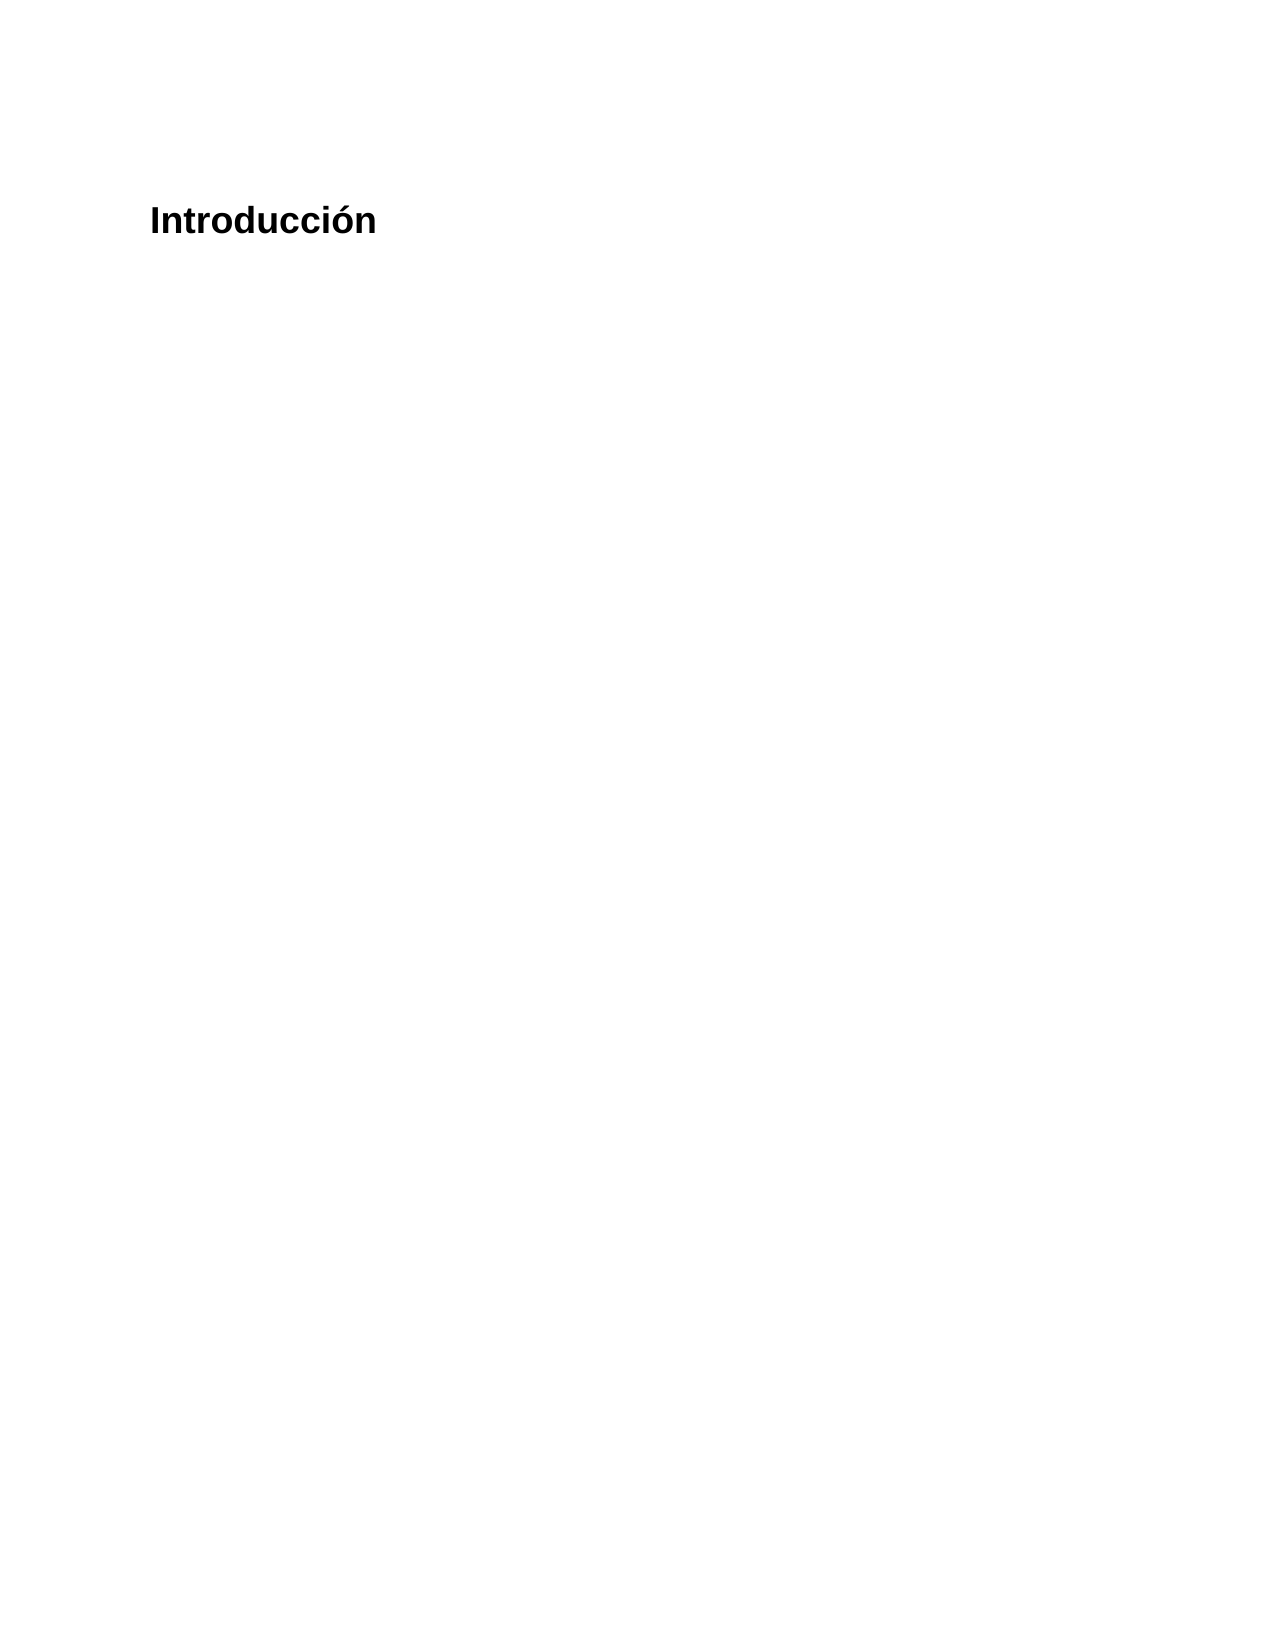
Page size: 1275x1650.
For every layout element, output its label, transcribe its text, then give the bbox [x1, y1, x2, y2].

subtitle Introducción [150, 200, 1125, 242]
